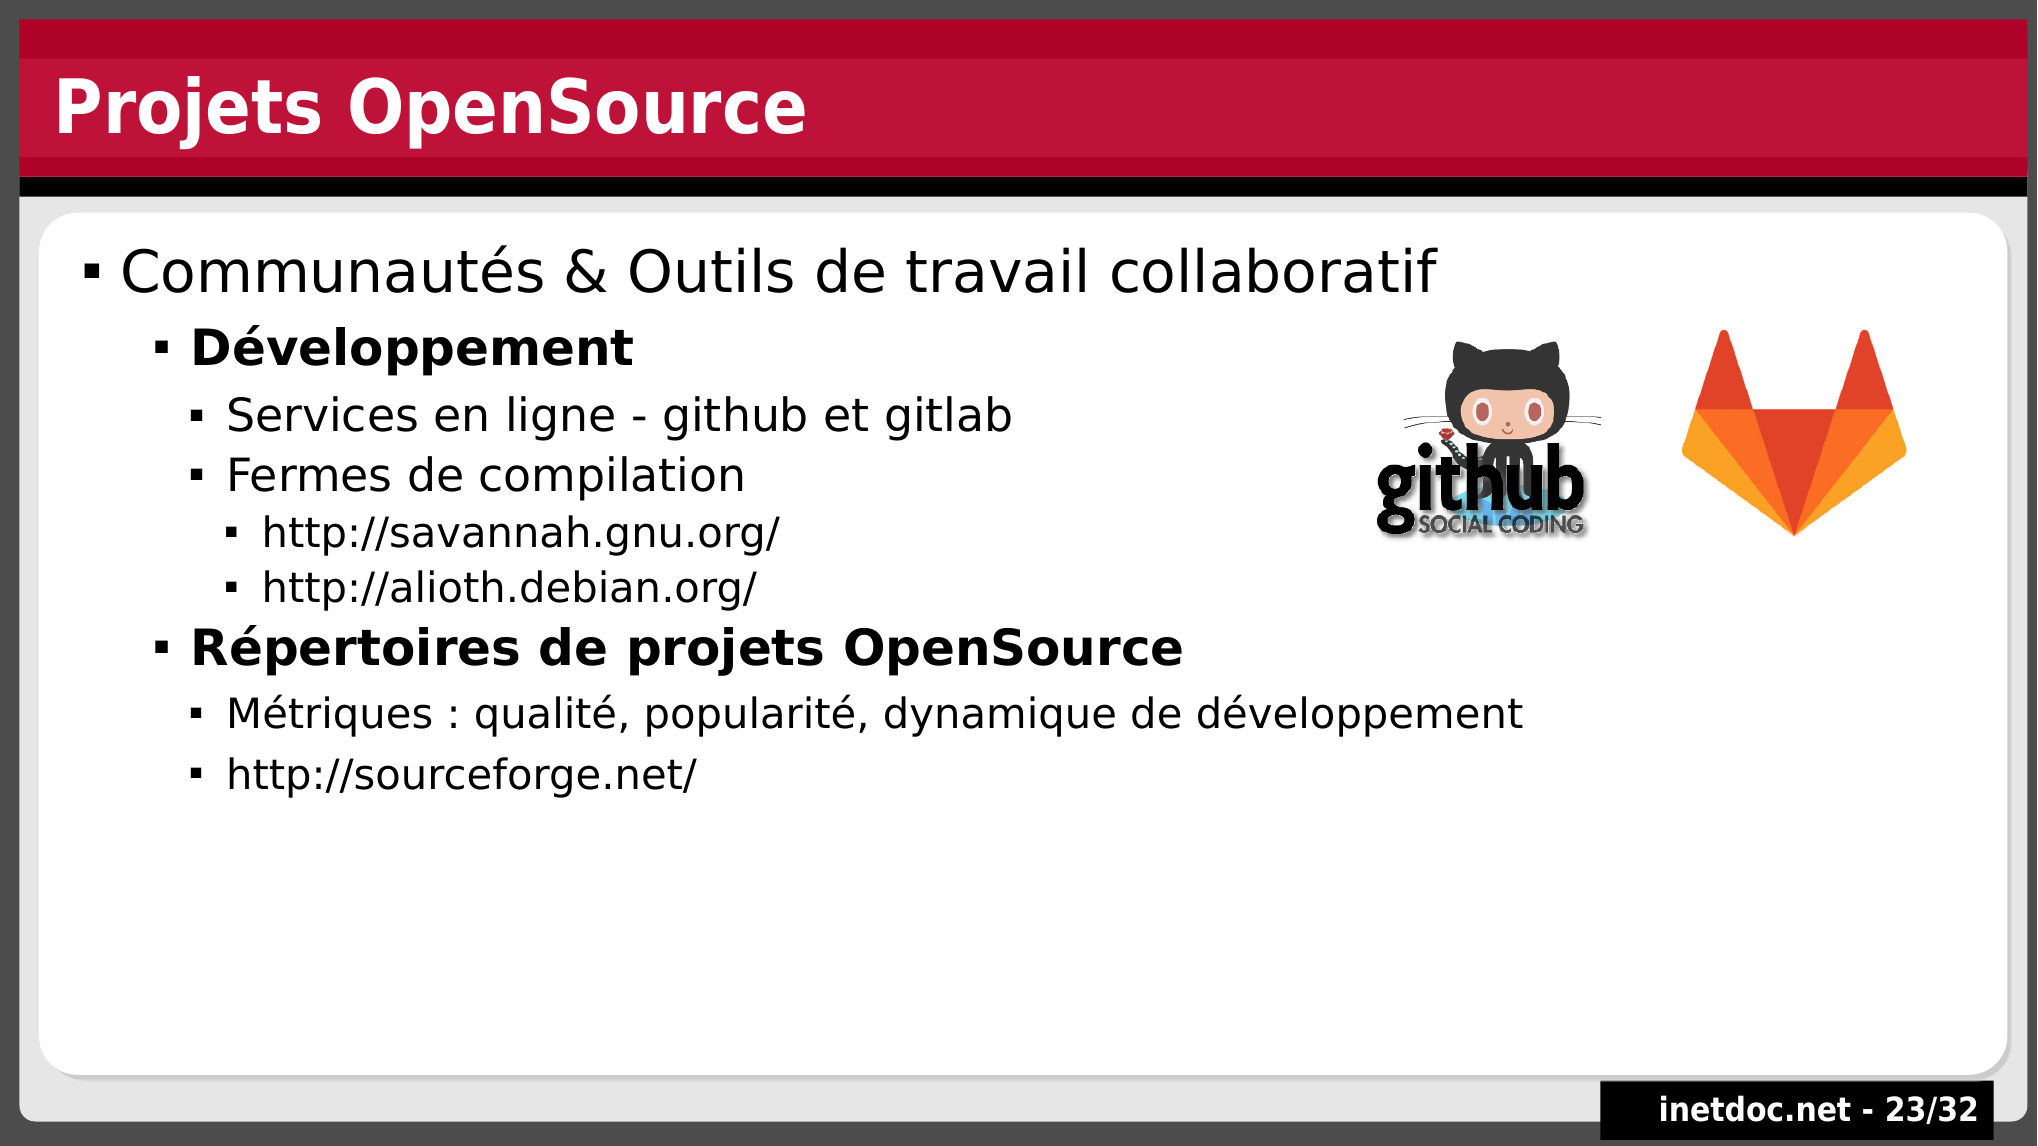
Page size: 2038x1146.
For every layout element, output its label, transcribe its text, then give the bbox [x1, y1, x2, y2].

picture [1370, 307, 1601, 544]
text_box [19, 19, 2028, 59]
text_box Communautés & Outils de travail collaboratif Développement Services en ligne - github et gitlab Fermes de compilation http://savannah.gnu.org/ http://alioth.debian.org/ Répertoires de projets OpenSource Métriques : qualité, popularité, dynamique de développement http://sourceforge.net/ [38, 212, 2008, 1075]
text_box inetdoc.net - <numéro>/32 [1600, 1080, 1994, 1140]
text_box [19, 157, 2028, 1122]
picture [1677, 318, 1914, 544]
text_box Projets OpenSource [19, 59, 2028, 157]
